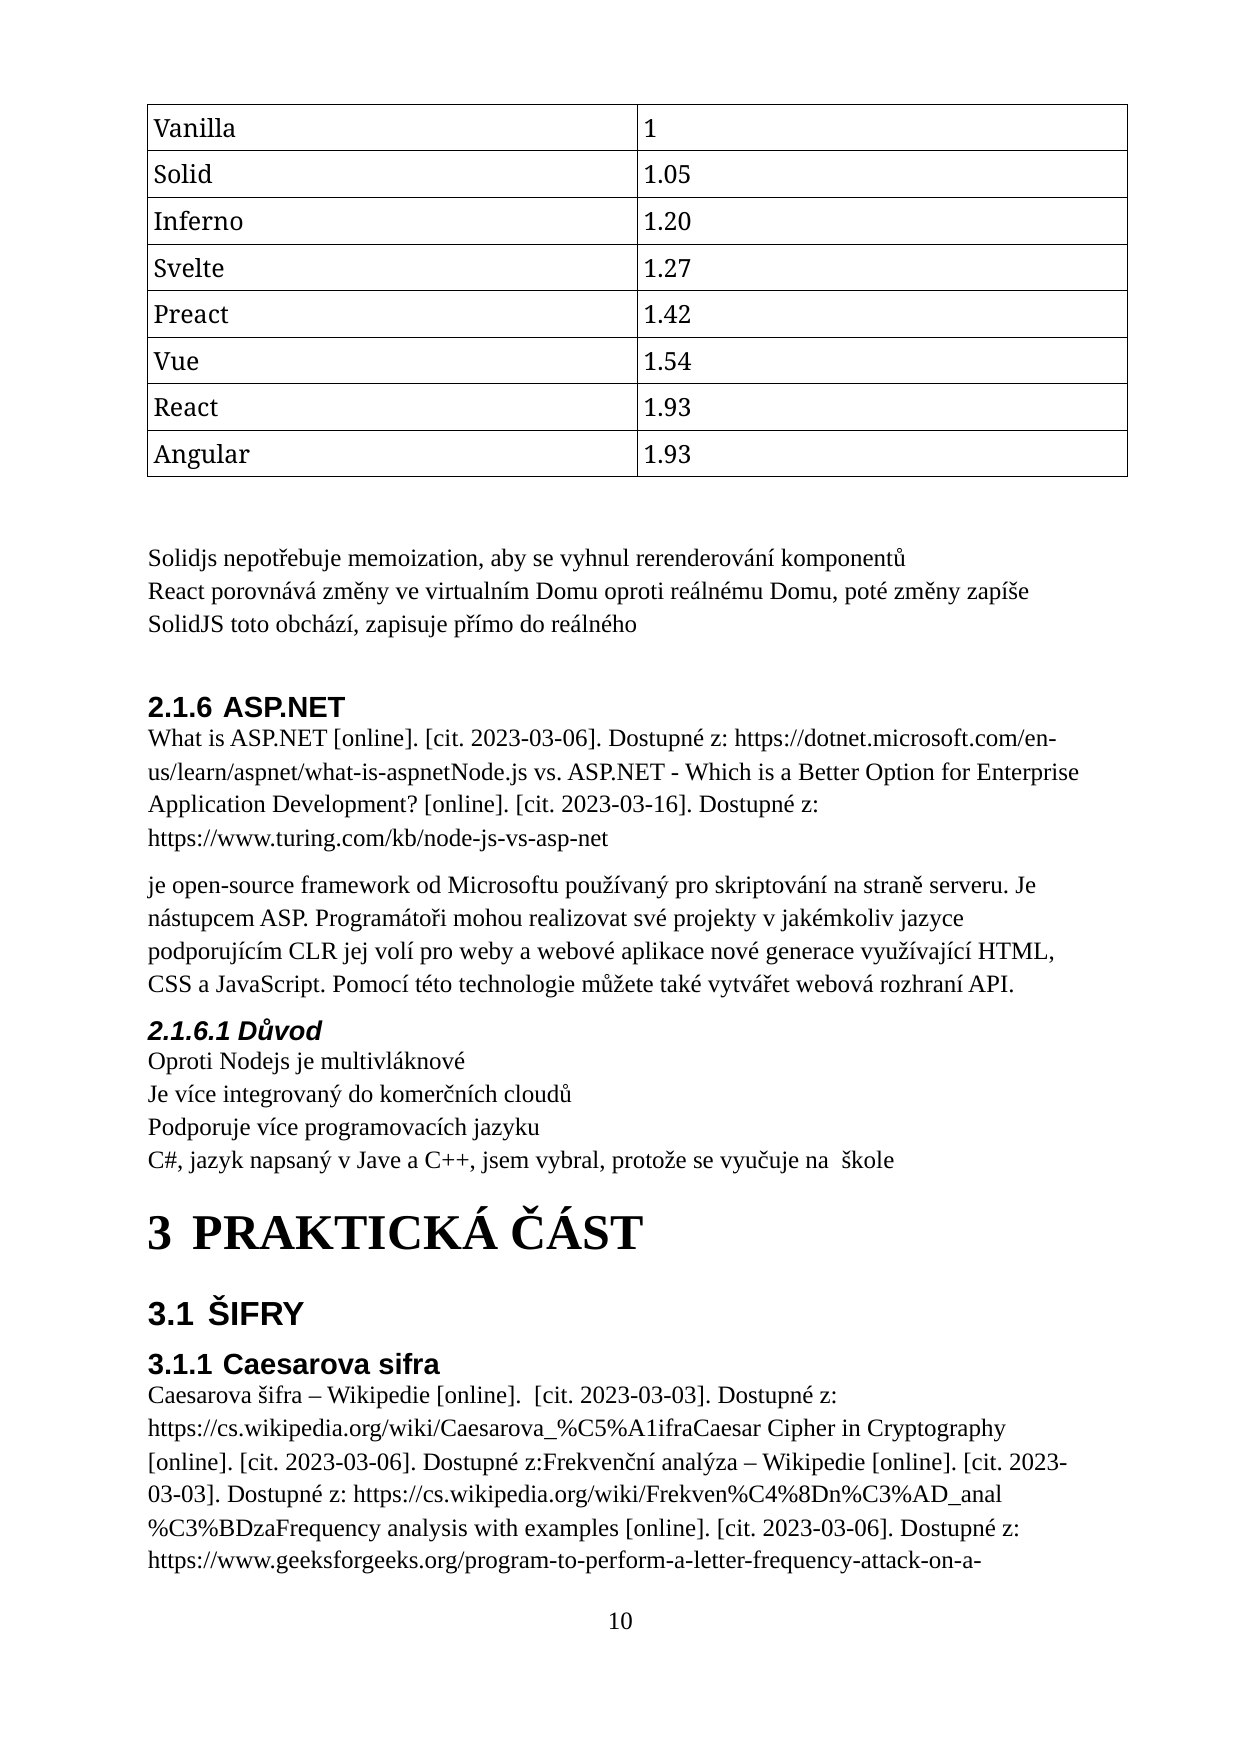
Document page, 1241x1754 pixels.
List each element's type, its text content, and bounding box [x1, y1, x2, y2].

text [30][31] [148, 723, 1093, 851]
text Solidjs nepotřebuje memoization, aby se vyhnul rerenderování komponentů [148, 543, 1093, 572]
text Podporuje více programovacích jazyku [148, 1112, 1093, 1141]
table_cell Vue [148, 338, 637, 383]
table_header Vanilla [148, 105, 637, 150]
table_cell 1.93 [638, 384, 1127, 430]
text React porovnává změny ve virtualním Domu oproti reálnému Domu, poté změny zapíše [148, 576, 1093, 605]
text Oproti Nodejs je multivláknové [148, 1046, 1093, 1075]
text [22][23][28][29] [148, 1381, 1093, 1574]
table_cell Angular [148, 431, 637, 476]
subtitle Caesarova sifra [148, 1347, 1093, 1381]
table_cell Preact [148, 291, 637, 337]
table_cell Solid [148, 151, 637, 197]
text C#, jazyk napsaný v Jave a C++, jsem vybral, protože se vyučuje na škole [148, 1145, 1093, 1174]
text je open-source framework od Microsoftu používaný pro skriptování na straně serveru. Je nástupcem ASP. Programátoři mohou realizovat své projekty v jakémkoliv jazyce podporujícím CLR jej volí pro weby a webové aplikace nové generace využívající HTML, CSS a JavaScript. Pomocí této technologie můžete také vytvářet webová rozhraní API. [148, 870, 1093, 998]
table_cell React [148, 384, 637, 430]
table_cell 1.54 [638, 338, 1127, 383]
table_cell 1.93 [638, 431, 1127, 476]
table_cell Svelte [148, 245, 637, 290]
text SolidJS toto obchází, zapisuje přímo do reálného [148, 609, 1093, 638]
subtitle Důvod [148, 1015, 1093, 1046]
table_header 1 [638, 105, 1127, 150]
table_cell 1.27 [638, 245, 1127, 290]
subtitle ASP.NET [148, 690, 1093, 723]
text Je více integrovaný do komerčních cloudů [148, 1079, 1093, 1108]
table_cell 1.42 [638, 291, 1127, 337]
subtitle PRAKTICKÁ ČÁST [148, 1203, 1093, 1261]
subtitle ŠIFRY [148, 1294, 1093, 1332]
table_cell 1.20 [638, 198, 1127, 243]
table_cell Inferno [148, 198, 637, 243]
table_cell 1.05 [638, 151, 1127, 197]
